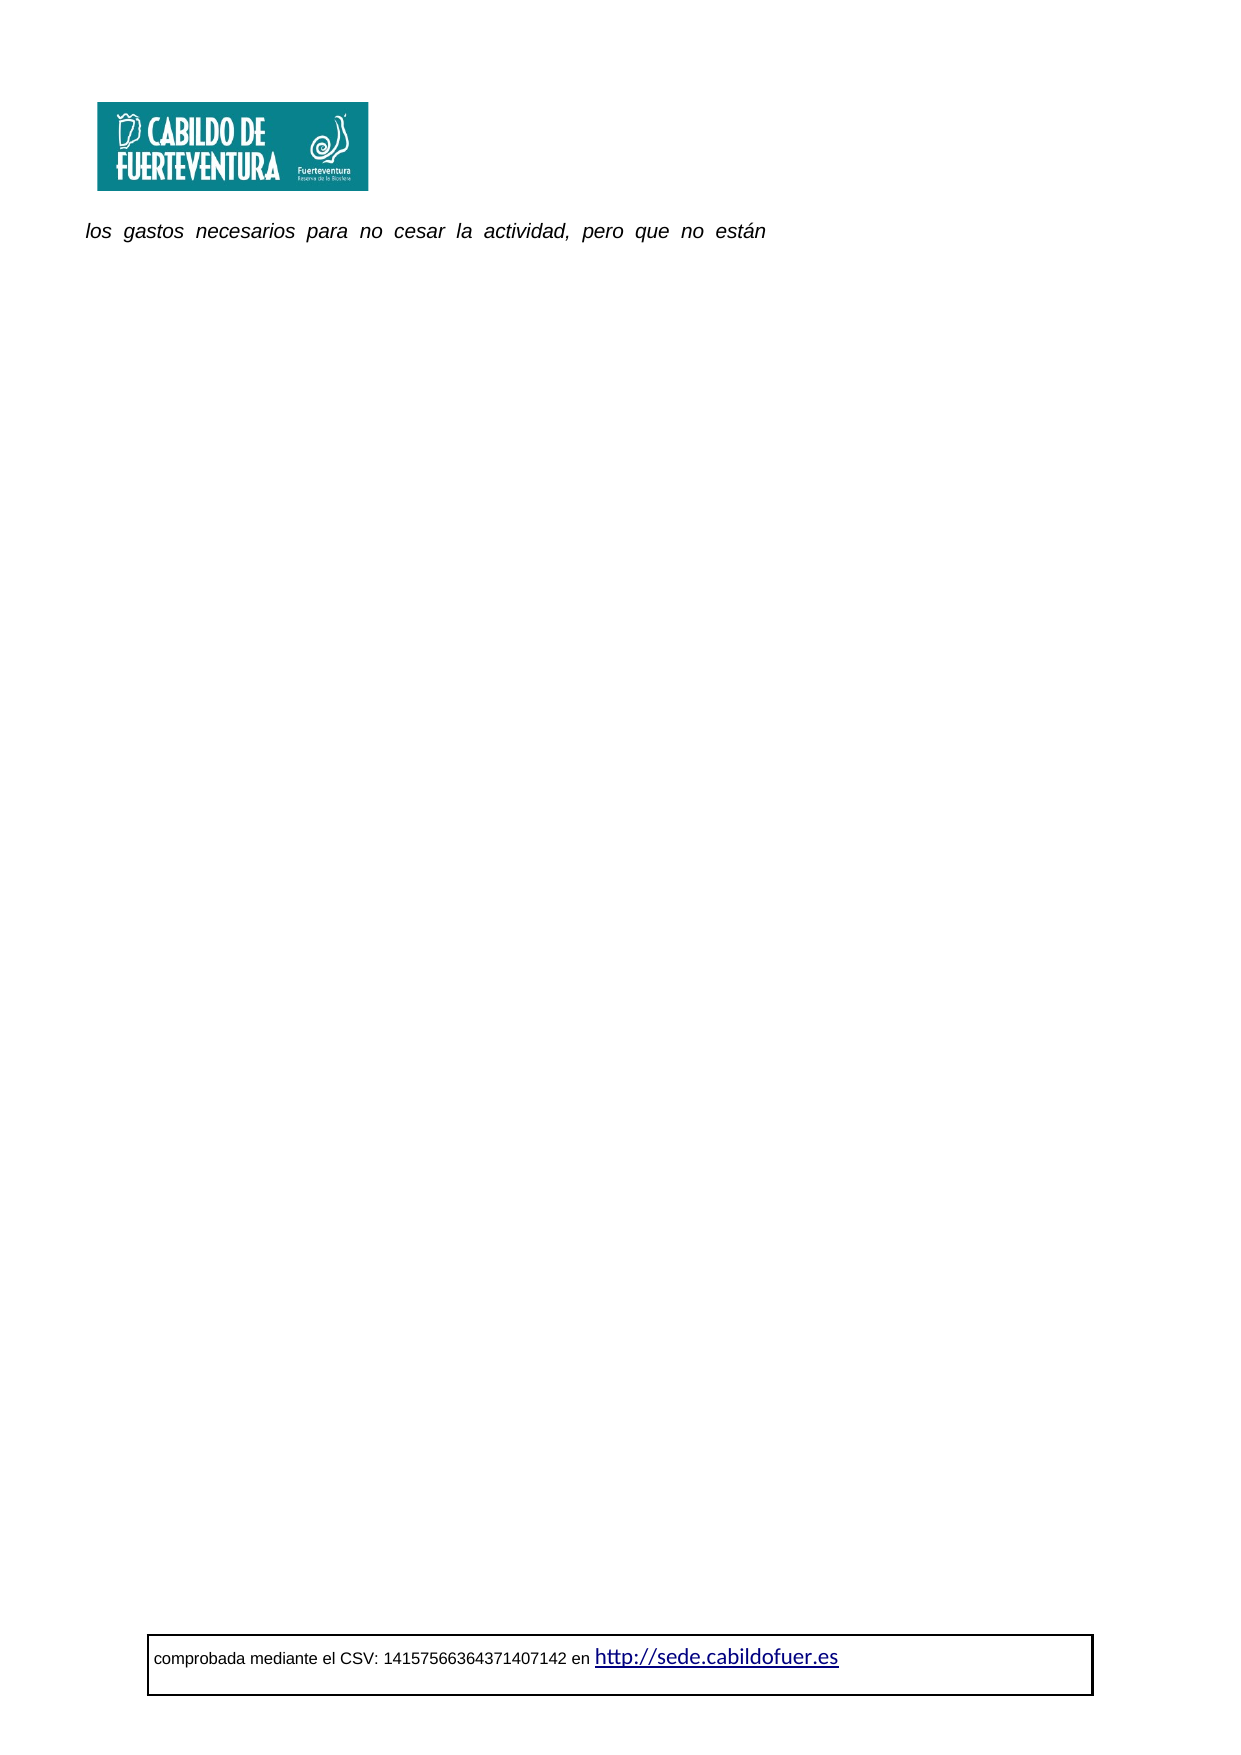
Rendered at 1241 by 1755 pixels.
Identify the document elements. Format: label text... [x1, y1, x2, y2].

text los gastos necesarios para no cesar la actividad, pero que no están [85, 219, 1093, 243]
